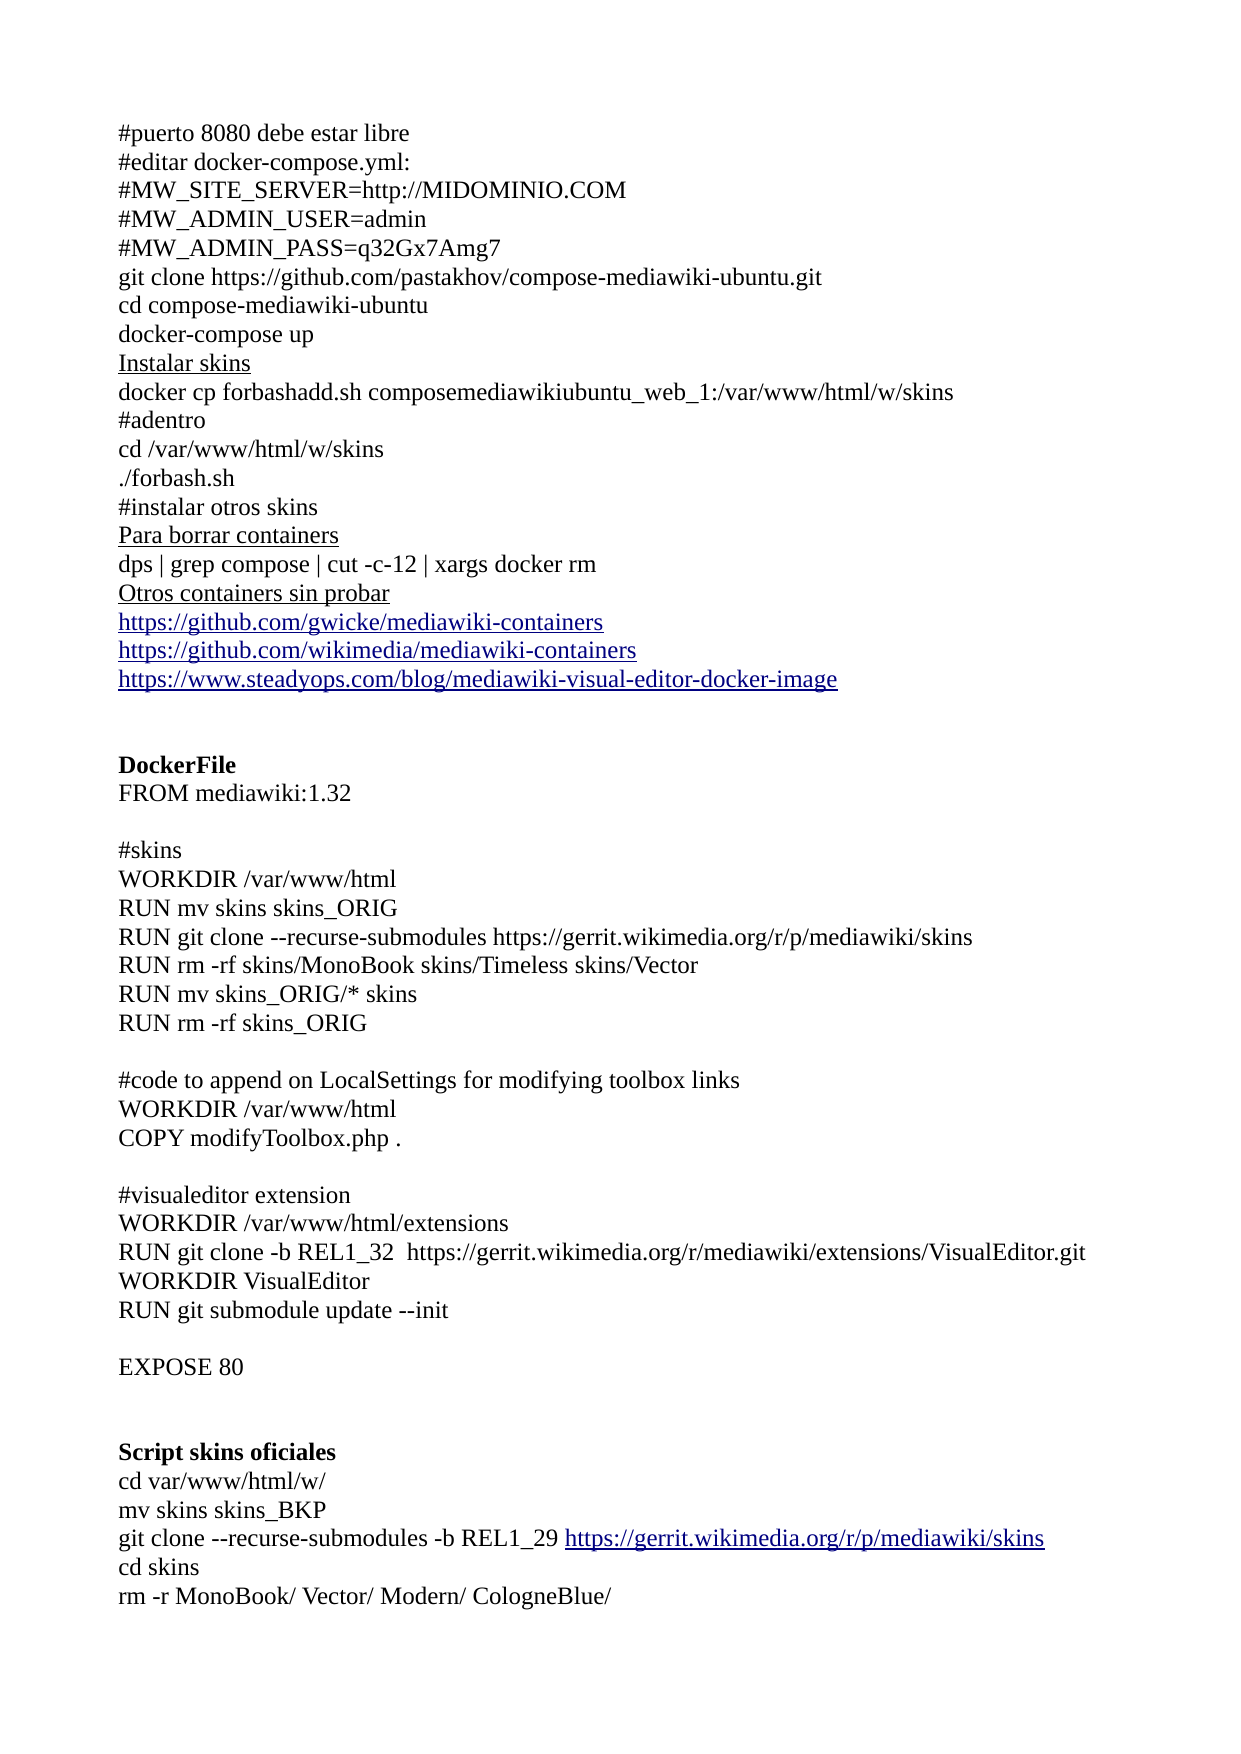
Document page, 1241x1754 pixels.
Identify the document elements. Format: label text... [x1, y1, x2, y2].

text docker cp forbashadd.sh composemediawikiubuntu_web_1:/var/www/html/w/skins [118, 377, 1122, 406]
text RUN mv skins skins_ORIG [118, 893, 1122, 922]
text mv skins skins_BKP [118, 1495, 1122, 1523]
text ./forbash.sh [118, 463, 1122, 492]
text #MW_ADMIN_PASS=q32Gx7Amg7 [118, 233, 1122, 262]
text Script skins oficiales [118, 1437, 1122, 1466]
text RUN mv skins_ORIG/* skins [118, 979, 1122, 1008]
text cd compose-mediawiki-ubuntu [118, 291, 1122, 319]
text WORKDIR VisualEditor [118, 1266, 1122, 1295]
text WORKDIR /var/www/html [118, 1094, 1122, 1123]
text https://github.com/gwicke/mediawiki-containers [118, 607, 1122, 636]
text dps | grep compose | cut -c-12 | xargs docker rm [118, 549, 1122, 578]
text #MW_SITE_SERVER=http://MIDOMINIO.COM [118, 176, 1122, 204]
text FROM mediawiki:1.32 [118, 778, 1122, 807]
text https://github.com/wikimedia/mediawiki-containers [118, 636, 1122, 664]
text #adentro [118, 406, 1122, 434]
text #instalar otros skins [118, 492, 1122, 521]
text #visualeditor extension [118, 1180, 1122, 1208]
text #skins [118, 836, 1122, 864]
text WORKDIR /var/www/html/extensions [118, 1208, 1122, 1237]
text cd var/www/html/w/ [118, 1466, 1122, 1495]
text #code to append on LocalSettings for modifying toolbox links [118, 1065, 1122, 1094]
text WORKDIR /var/www/html [118, 864, 1122, 893]
text Instalar skins [118, 348, 1122, 377]
text Para borrar containers [118, 521, 1122, 549]
text EXPOSE 80 [118, 1352, 1122, 1381]
text https://www.steadyops.com/blog/mediawiki-visual-editor-docker-image [118, 664, 1122, 693]
text cd skins [118, 1552, 1122, 1581]
text COPY modifyToolbox.php . [118, 1123, 1122, 1151]
text RUN git clone -b REL1_32 https://gerrit.wikimedia.org/r/mediawiki/extensions/VisualEditor.git [118, 1237, 1122, 1266]
text Otros containers sin probar [118, 578, 1122, 607]
text RUN git clone --recurse-submodules https://gerrit.wikimedia.org/r/p/mediawiki/skins [118, 922, 1122, 951]
text RUN git submodule update --init [118, 1295, 1122, 1323]
text DockerFile [118, 750, 1122, 778]
text #MW_ADMIN_USER=admin [118, 204, 1122, 233]
text git clone --recurse-submodules -b REL1_29 https://gerrit.wikimedia.org/r/p/mediawiki/skins [118, 1523, 1122, 1552]
text docker-compose up [118, 319, 1122, 348]
text RUN rm -rf skins_ORIG [118, 1008, 1122, 1037]
text RUN rm -rf skins/MonoBook skins/Timeless skins/Vector [118, 951, 1122, 979]
text cd /var/www/html/w/skins [118, 434, 1122, 463]
text #puerto 8080 debe estar libre [118, 118, 1122, 147]
text #editar docker-compose.yml: [118, 147, 1122, 176]
text rm -r MonoBook/ Vector/ Modern/ CologneBlue/ [118, 1581, 1122, 1610]
text git clone https://github.com/pastakhov/compose-mediawiki-ubuntu.git [118, 262, 1122, 291]
